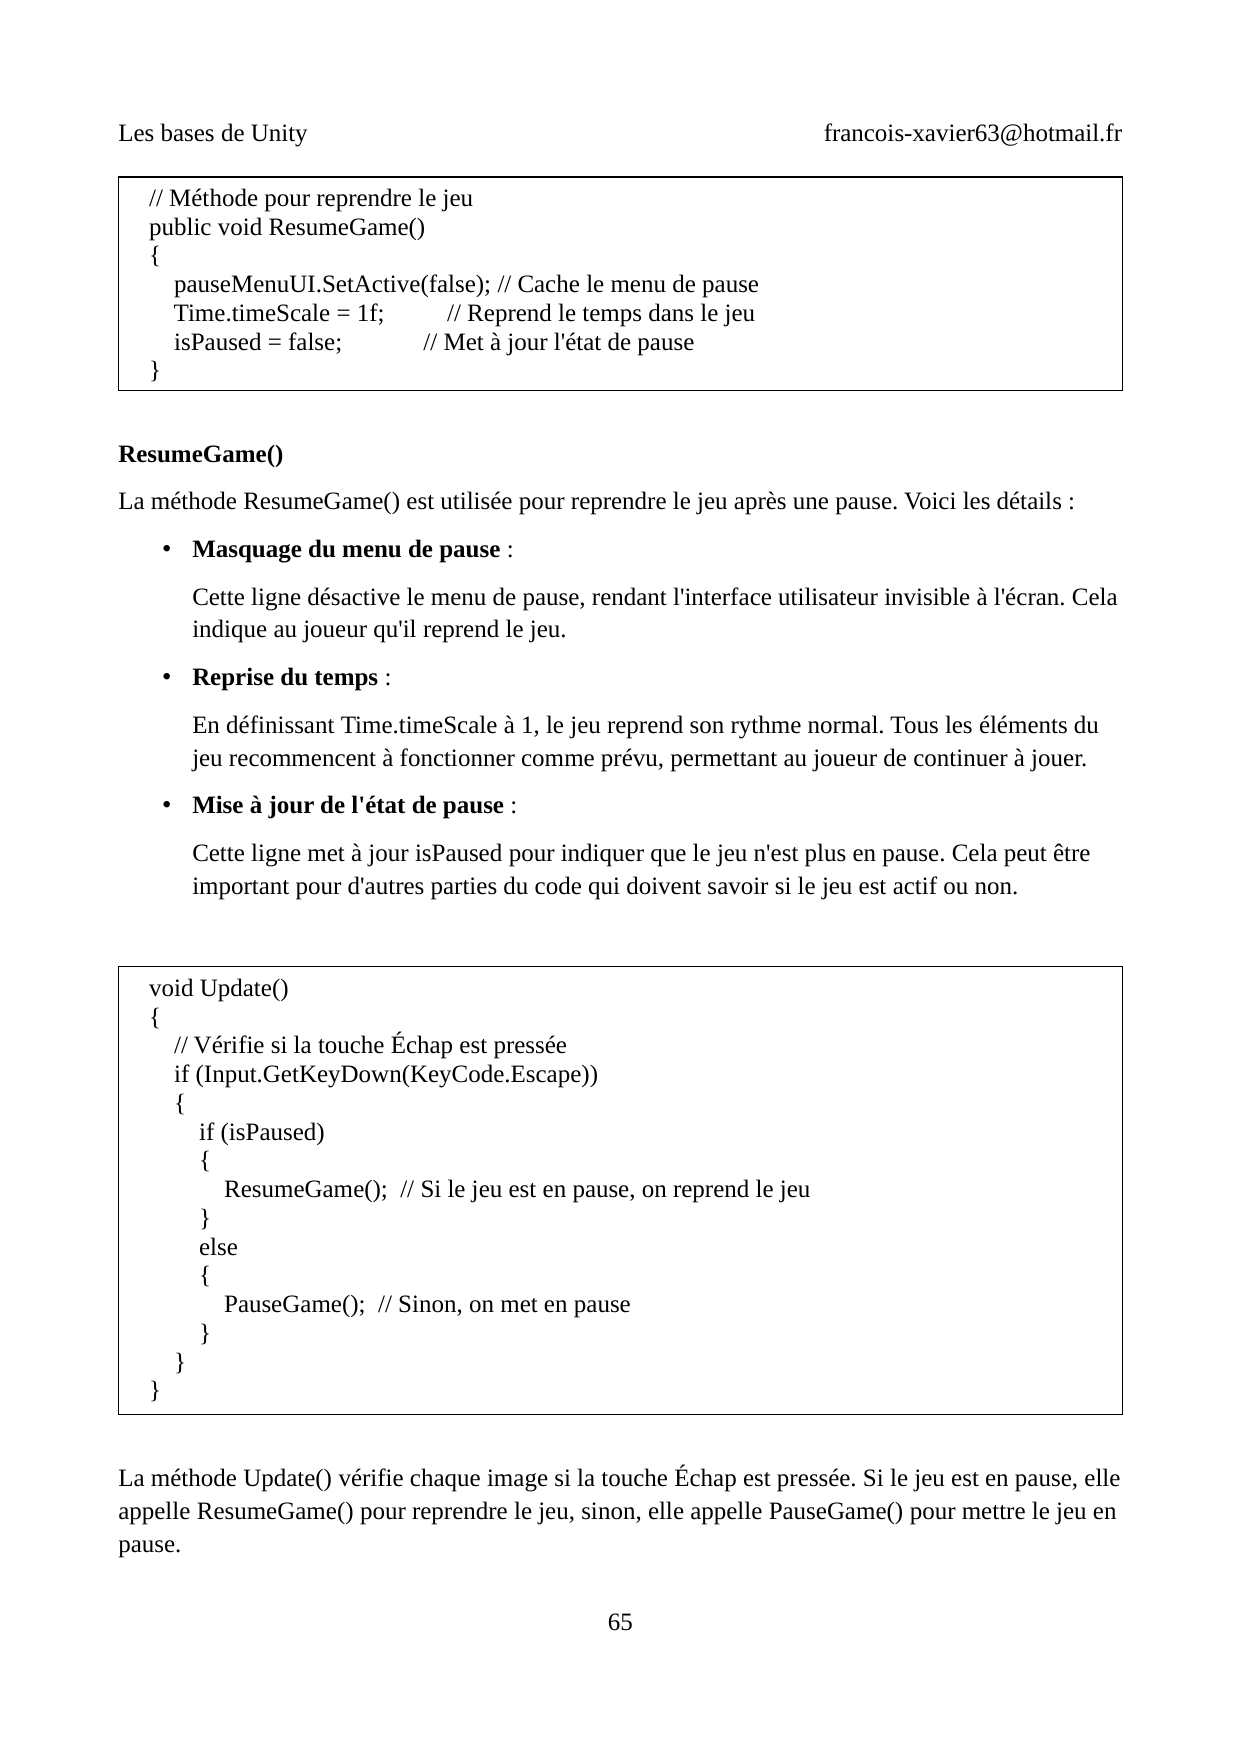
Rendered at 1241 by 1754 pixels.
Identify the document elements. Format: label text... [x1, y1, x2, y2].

table_header // Méthode pour reprendre le jeu public void ResumeGame() { pauseMenuUI.SetActive(false); // Cache le menu de pause Time.timeScale = 1f; // Reprend le temps dans le jeu isPaused = false; // Met à jour l'état de pause } [119, 178, 1122, 390]
list Cette ligne désactive le menu de pause, rendant l'interface utilisateur invisible à l'écran. Cela indique au joueur qu'il reprend le jeu. [162, 582, 1122, 643]
list Reprise du temps : [162, 662, 1122, 691]
text ResumeGame() [118, 439, 1122, 467]
list En définissant Time.timeScale à 1, le jeu reprend son rythme normal. Tous les éléments du jeu recommencent à fonctionner comme prévu, permettant au joueur de continuer à jouer. [162, 710, 1122, 772]
text La méthode ResumeGame() est utilisée pour reprendre le jeu après une pause. Voici les détails : [118, 486, 1122, 515]
text La méthode Update() vérifie chaque image si la touche Échap est pressée. Si le jeu est en pause, elle appelle ResumeGame() pour reprendre le jeu, sinon, elle appelle PauseGame() pour mettre le jeu en pause. [118, 1463, 1122, 1558]
list Mise à jour de l'état de pause : [162, 790, 1122, 819]
list Masquage du menu de pause : [162, 534, 1122, 563]
table_header void Update() { // Vérifie si la touche Échap est pressée if (Input.GetKeyDown(KeyCode.Escape)) { if (isPaused) { ResumeGame(); // Si le jeu est en pause, on reprend le jeu } else { PauseGame(); // Sinon, on met en pause } } } [119, 967, 1122, 1414]
list Cette ligne met à jour isPaused pour indiquer que le jeu n'est plus en pause. Cela peut être important pour d'autres parties du code qui doivent savoir si le jeu est actif ou non. [162, 838, 1122, 900]
